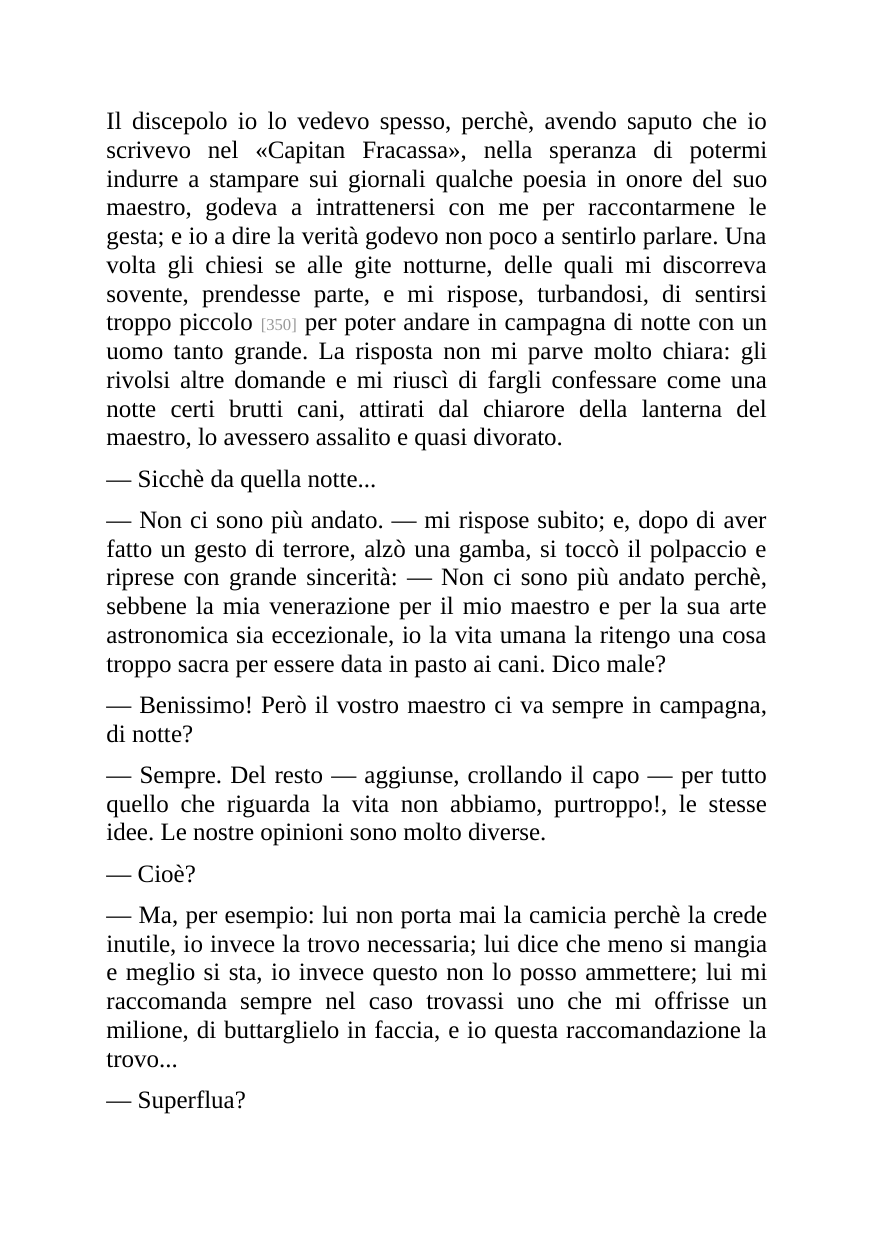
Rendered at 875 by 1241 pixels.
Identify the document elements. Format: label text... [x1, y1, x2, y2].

text — Sicchè da quella notte... [106, 464, 768, 492]
text — Sempre. Del resto — aggiunse, crollando il capo — per tutto quello che riguarda la vita non abbiamo, purtroppo!, le stesse idee. Le nostre opinioni sono molto diverse. [106, 760, 768, 846]
text Il discepolo io lo vedevo spesso, perchè, avendo saputo che io scrivevo nel «Capitan Fracassa», nella speranza di potermi indurre a stampare sui giornali qualche poesia in onore del suo maestro, godeva a intrattenersi con me per raccontarmene le gesta; e io a dire la verità godevo non poco a sentirlo parlare. Una volta gli chiesi se alle gite notturne, delle quali mi discorreva sovente, prendesse parte, e mi rispose, turbandosi, di sentirsi troppo piccolo [350] per poter andare in campagna di notte con un uomo tanto grande. La risposta non mi parve molto chiara: gli rivolsi altre domande e mi riuscì di fargli confessare come una notte certi brutti cani, attirati dal chiarore della lanterna del maestro, lo avessero assalito e quasi divorato. [106, 106, 768, 451]
text — Cioè? [106, 859, 768, 887]
text — Benissimo! Però il vostro maestro ci va sempre in campagna, di notte? [106, 690, 768, 747]
text — Superflua? [106, 1085, 768, 1114]
text — Non ci sono più andato. — mi rispose subito; e, dopo di aver fatto un gesto di terrore, alzò una gamba, si toccò il polpaccio e riprese con grande sincerità: — Non ci sono più andato perchè, sebbene la mia venerazione per il mio maestro e per la sua arte astronomica sia eccezionale, io la vita umana la ritengo una cosa troppo sacra per essere data in pasto ai cani. Dico male? [106, 505, 768, 677]
text — Ma, per esempio: lui non porta mai la camicia perchè la crede inutile, io invece la trovo necessaria; lui dice che meno si mangia e meglio si sta, io invece questo non lo posso ammettere; lui mi raccomanda sempre nel caso trovassi uno che mi offrisse un milione, di buttarglielo in faccia, e io questa raccomandazione la trovo... [106, 900, 768, 1072]
